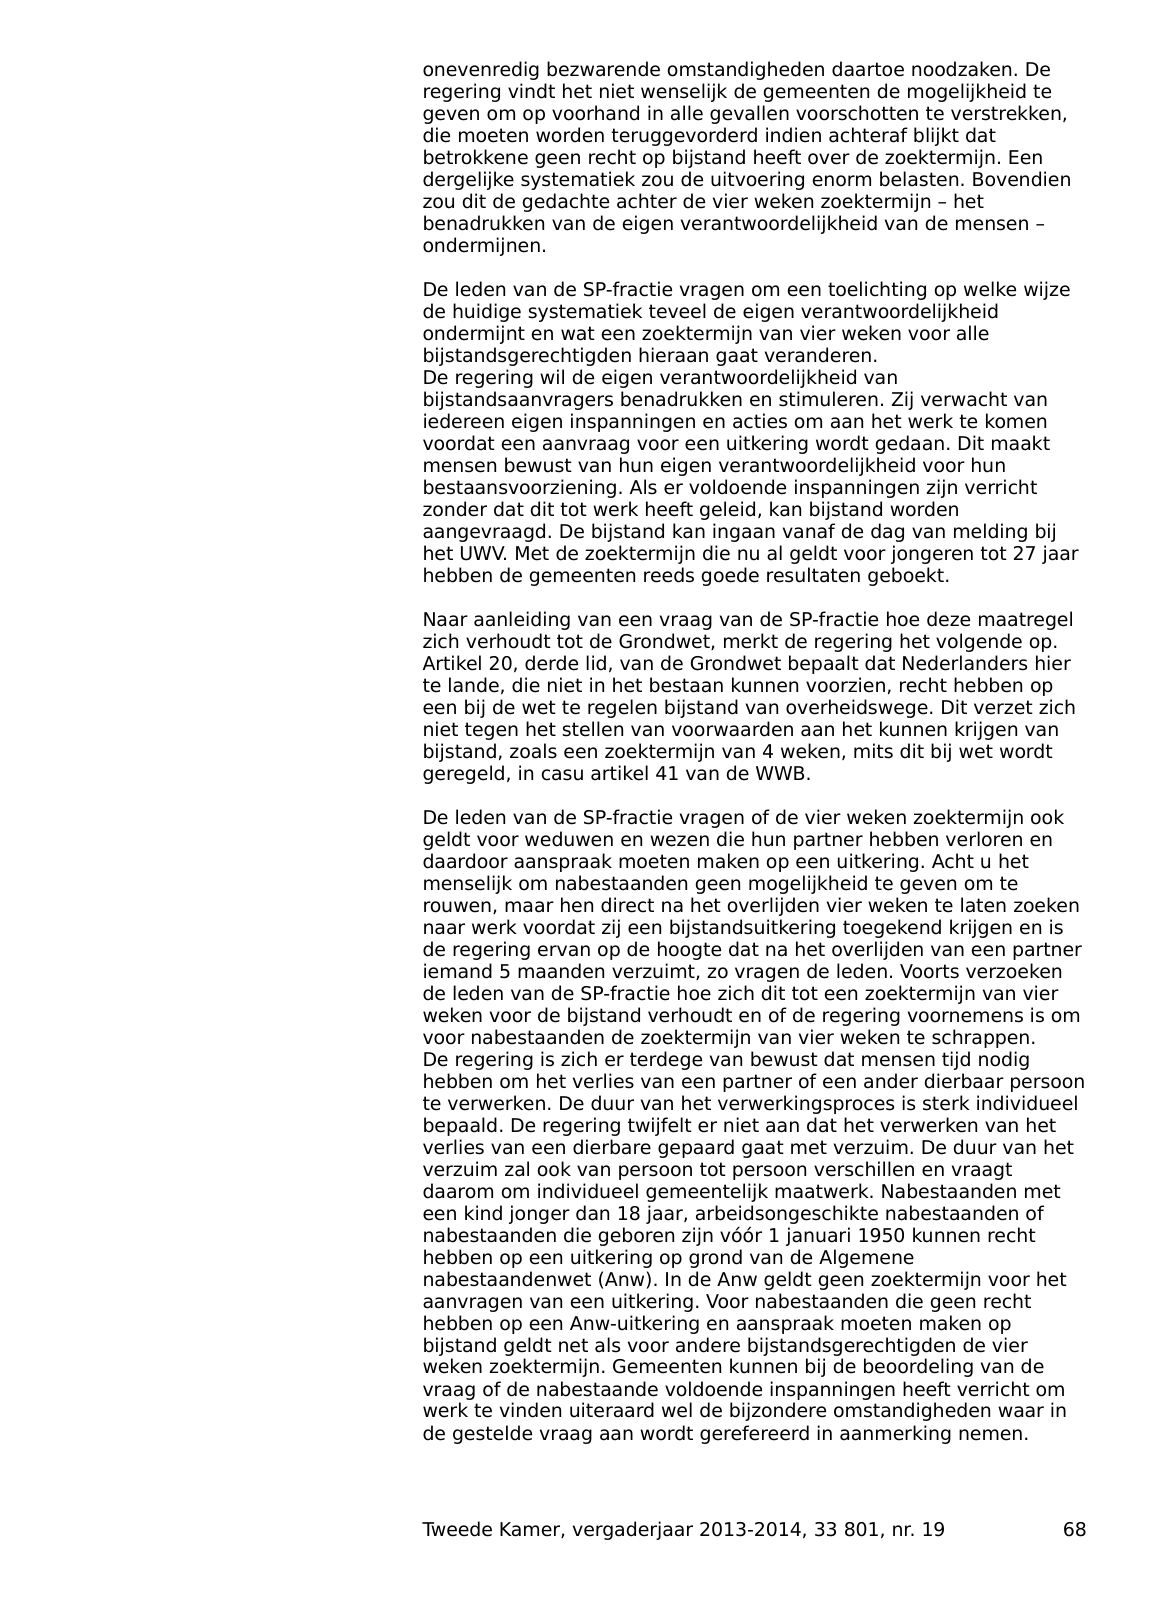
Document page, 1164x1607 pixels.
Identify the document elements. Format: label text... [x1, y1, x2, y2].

text De regering is zich er terdege van bewust dat mensen tijd nodig hebben om het verlies van een partner of een ander dierbaar persoon te verwerken. De duur van het verwerkingsproces is sterk individueel bepaald. De regering twijfelt er niet aan dat het verwerken van het verlies van een dierbare gepaard gaat met verzuim. De duur van het verzuim zal ook van persoon tot persoon verschillen en vraagt daarom om individueel gemeentelijk maatwerk. Nabestaanden met een kind jonger dan 18 jaar, arbeidsongeschikte nabestaanden of nabestaanden die geboren zijn vóór 1 januari 1950 kunnen recht hebben op een uitkering op grond van de Algemene nabestaandenwet (Anw). In de Anw geldt geen zoektermijn voor het aanvragen van een uitkering. Voor nabestaanden die geen recht hebben op een Anw-uitkering en aanspraak moeten maken op bijstand geldt net als voor andere bijstandsgerechtigden de vier weken zoektermijn. Gemeenten kunnen bij de beoordeling van de vraag of de nabestaande voldoende inspanningen heeft verricht om werk te vinden uiteraard wel de bijzondere omstandigheden waar in de gestelde vraag aan wordt gerefereerd in aanmerking nemen. [422, 1049, 1087, 1444]
text De leden van de SP-fractie vragen of de vier weken zoektermijn ook geldt voor weduwen en wezen die hun partner hebben verloren en daardoor aanspraak moeten maken op een uitkering. Acht u het menselijk om nabestaanden geen mogelijkheid te geven om te rouwen, maar hen direct na het overlijden vier weken te laten zoeken naar werk voordat zij een bijstandsuitkering toegekend krijgen en is de regering ervan op de hoogte dat na het overlijden van een partner iemand 5 maanden verzuimt, zo vragen de leden. Voorts verzoeken de leden van de SP-fractie hoe zich dit tot een zoektermijn van vier weken voor de bijstand verhoudt en of de regering voornemens is om voor nabestaanden de zoektermijn van vier weken te schrappen. [422, 807, 1087, 1049]
text De leden van de SP-fractie vragen om een toelichting op welke wijze de huidige systematiek teveel de eigen verantwoordelijkheid ondermijnt en wat een zoektermijn van vier weken voor alle bijstandsgerechtigden hieraan gaat veranderen. [422, 279, 1087, 367]
text De regering wil de eigen verantwoordelijkheid van bijstandsaanvragers benadrukken en stimuleren. Zij verwacht van iedereen eigen inspanningen en acties om aan het werk te komen voordat een aanvraag voor een uitkering wordt gedaan. Dit maakt mensen bewust van hun eigen verantwoordelijkheid voor hun bestaansvoorziening. Als er voldoende inspanningen zijn verricht zonder dat dit tot werk heeft geleid, kan bijstand worden aangevraagd. De bijstand kan ingaan vanaf de dag van melding bij het UWV. Met de zoektermijn die nu al geldt voor jongeren tot 27 jaar hebben de gemeenten reeds goede resultaten geboekt. [422, 367, 1087, 587]
text Naar aanleiding van een vraag van de SP-fractie hoe deze maatregel zich verhoudt tot de Grondwet, merkt de regering het volgende op. Artikel 20, derde lid, van de Grondwet bepaalt dat Nederlanders hier te lande, die niet in het bestaan kunnen voorzien, recht hebben op een bij de wet te regelen bijstand van overheidswege. Dit verzet zich niet tegen het stellen van voorwaarden aan het kunnen krijgen van bijstand, zoals een zoektermijn van 4 weken, mits dit bij wet wordt geregeld, in casu artikel 41 van de WWB. [422, 609, 1087, 785]
text onevenredig bezwarende omstandigheden daartoe noodzaken. De regering vindt het niet wenselijk de gemeenten de mogelijkheid te geven om op voorhand in alle gevallen voorschotten te verstrekken, die moeten worden teruggevorderd indien achteraf blijkt dat betrokkene geen recht op bijstand heeft over de zoektermijn. Een dergelijke systematiek zou de uitvoering enorm belasten. Bovendien zou dit de gedachte achter de vier weken zoektermijn – het benadrukken van de eigen verantwoordelijkheid van de mensen – ondermijnen. [422, 59, 1087, 257]
